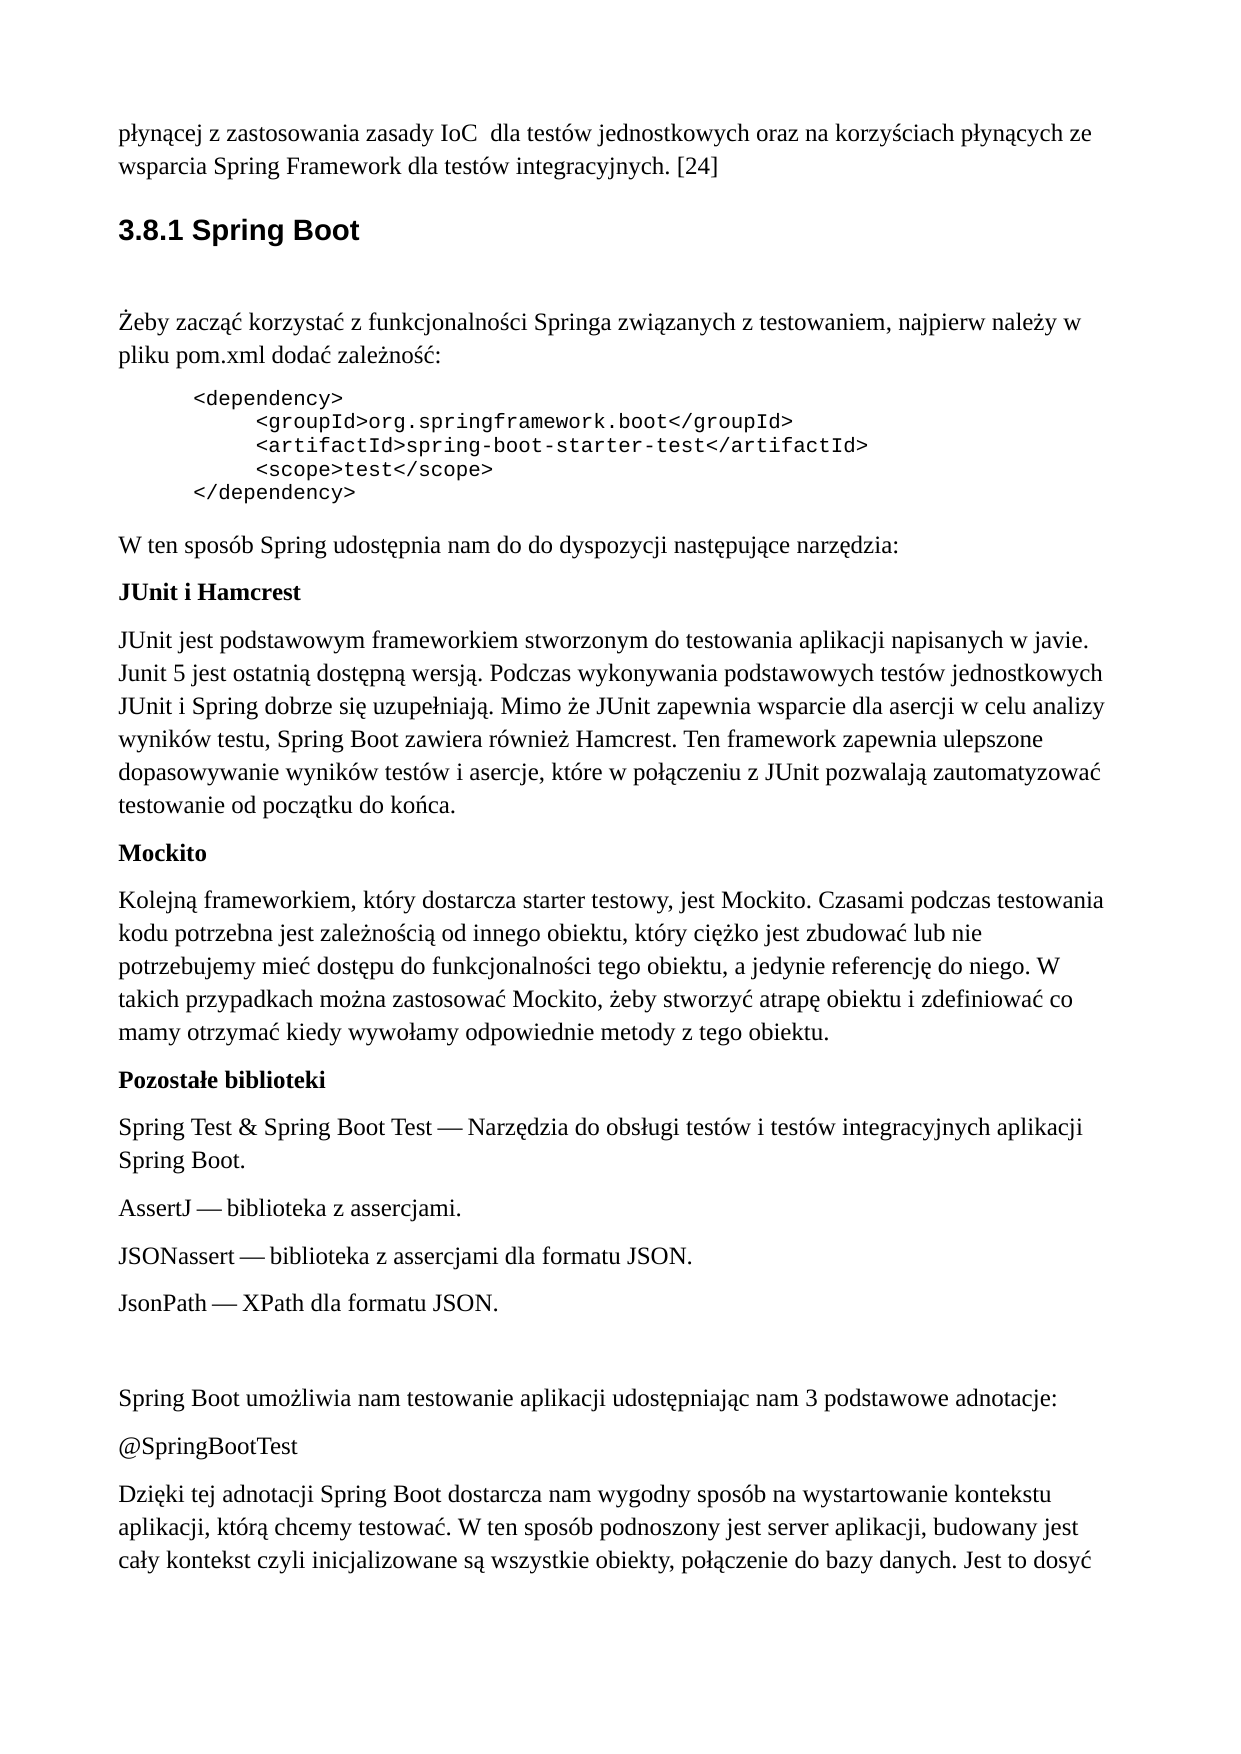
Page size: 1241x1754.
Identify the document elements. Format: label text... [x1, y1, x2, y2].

text płynącej z zastosowania zasady IoC dla testów jednostkowych oraz na korzyściach płynących ze wsparcia Spring Framework dla testów integracyjnych. [24] [118, 118, 1122, 180]
text <dependency> [193, 388, 1122, 411]
text Pozostałe biblioteki [118, 1065, 1122, 1094]
text Spring Test & Spring Boot Test — Narzędzia do obsługi testów i testów integracyjnych aplikacji Spring Boot. [118, 1112, 1122, 1174]
text </dependency> [193, 482, 1122, 506]
text <groupId>org.springframework.boot</groupId> [193, 411, 1122, 435]
text @SpringBootTest [118, 1431, 1122, 1460]
text <artifactId>spring-boot-starter-test</artifactId> [193, 435, 1122, 459]
text Kolejną frameworkiem, który dostarcza starter testowy, jest Mockito. Czasami podczas testowania kodu potrzebna jest zależnością od innego obiektu, który ciężko jest zbudować lub nie potrzebujemy mieć dostępu do funkcjonalności tego obiektu, a jedynie referencję do niego. W takich przypadkach można zastosować Mockito, żeby stworzyć atrapę obiektu i zdefiniować co mamy otrzymać kiedy wywołamy odpowiednie metody z tego obiektu. [118, 885, 1122, 1046]
text Mockito [118, 838, 1122, 866]
text JUnit i Hamcrest [118, 577, 1122, 606]
text <scope>test</scope> [193, 459, 1122, 482]
text AssertJ — biblioteka z assercjami. [118, 1193, 1122, 1222]
text W ten sposób Spring udostępnia nam do do dyspozycji następujące narzędzia: [118, 530, 1122, 558]
text JsonPath — XPath dla formatu JSON. [118, 1288, 1122, 1317]
subtitle 3.8.1 Spring Boot [118, 213, 1122, 247]
text Spring Boot umożliwia nam testowanie aplikacji udostępniając nam 3 podstawowe adnotacje: [118, 1383, 1122, 1412]
text Żeby zacząć korzystać z funkcjonalności Springa związanych z testowaniem, najpierw należy w pliku pom.xml dodać zależność: [118, 307, 1122, 369]
text JSONassert — biblioteka z assercjami dla formatu JSON. [118, 1241, 1122, 1269]
text Dzięki tej adnotacji Spring Boot dostarcza nam wygodny sposób na wystartowanie kontekstu aplikacji, którą chcemy testować. W ten sposób podnoszony jest server aplikacji, budowany jest cały kontekst czyli inicjalizowane są wszystkie obiekty, połączenie do bazy danych. Jest to dosyć [118, 1479, 1122, 1573]
text JUnit jest podstawowym frameworkiem stworzonym do testowania aplikacji napisanych w javie. Junit 5 jest ostatnią dostępną wersją. Podczas wykonywania podstawowych testów jednostkowych JUnit i Spring dobrze się uzupełniają. Mimo że JUnit zapewnia wsparcie dla asercji w celu analizy wyników testu, Spring Boot zawiera również Hamcrest. Ten framework zapewnia ulepszone dopasowywanie wyników testów i asercje, które w połączeniu z JUnit pozwalają zautomatyzować testowanie od początku do końca. [118, 625, 1122, 819]
